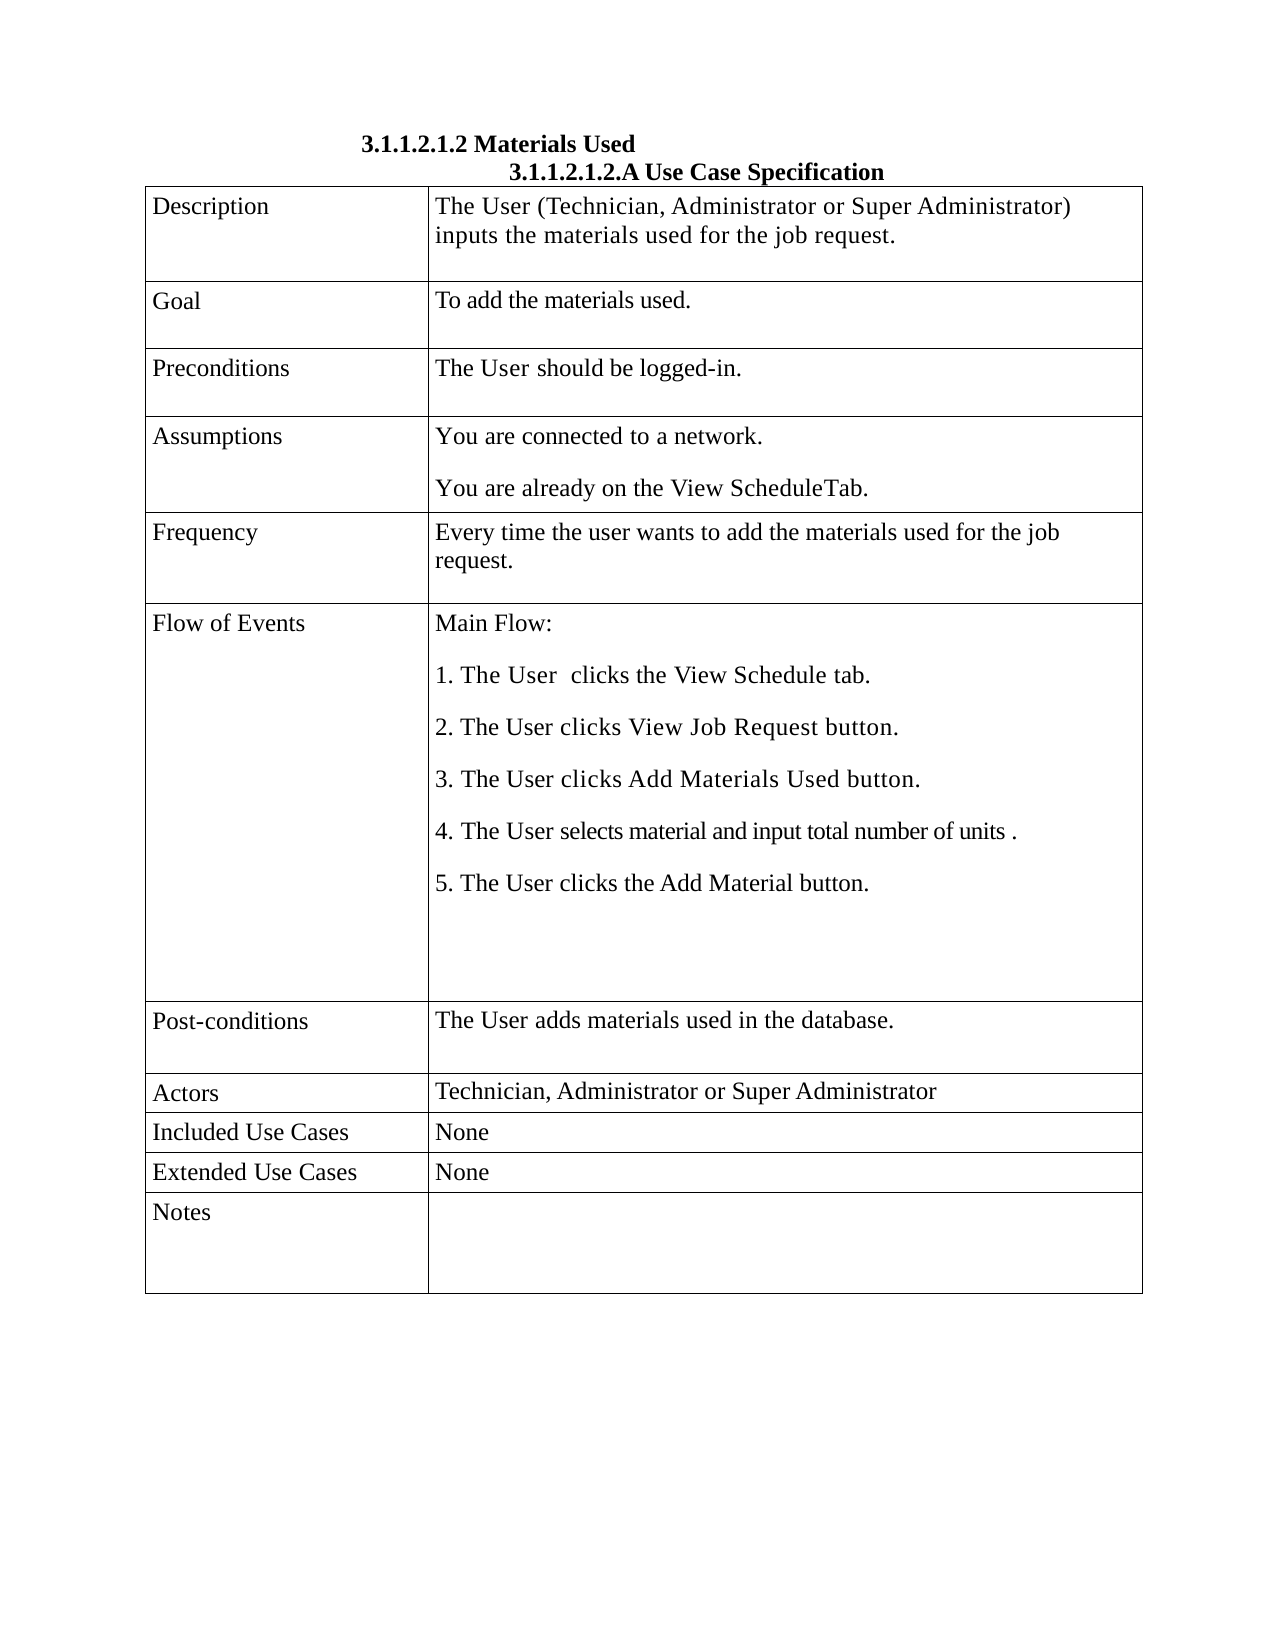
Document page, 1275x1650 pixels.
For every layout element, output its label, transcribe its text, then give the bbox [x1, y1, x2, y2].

table_cell Frequency [146, 513, 428, 602]
table_cell Flow of Events [146, 604, 428, 1001]
table_cell Main Flow: 1. The User clicks the View Schedule tab. 2. The User clicks View Job Request button. 3. The User clicks Add Materials Used button. 4. The User selects material and input total number of units . 5. The User clicks the Add Material button. [429, 604, 1142, 1001]
table_cell None [429, 1153, 1142, 1191]
table_cell The User adds materials used in the database. [429, 1002, 1142, 1073]
table_cell Included Use Cases [146, 1113, 428, 1152]
text 3.1.1.2.1.2.A Use Case Specification [139, 157, 1135, 186]
table_cell Preconditions [146, 349, 428, 416]
table_header Description [146, 187, 428, 281]
table_cell The User should be logged-in. [429, 349, 1142, 416]
table_cell Extended Use Cases [146, 1153, 428, 1191]
table_header The User (Technician, Administrator or Super Administrator) inputs the materials used for the job request. [429, 187, 1142, 281]
table_cell Assumptions [146, 417, 428, 512]
table_cell To add the materials used. [429, 282, 1142, 348]
table_cell None [429, 1113, 1142, 1152]
table_cell Every time the user wants to add the materials used for the job request. [429, 513, 1142, 602]
table_cell Post-conditions [146, 1002, 428, 1073]
table_cell Goal [146, 282, 428, 348]
text 3.1.1.2.1.2 Materials Used [139, 129, 1135, 157]
table_cell Notes [146, 1193, 428, 1293]
table_cell You are connected to a network. You are already on the View ScheduleTab. [429, 417, 1142, 512]
table_cell [429, 1193, 1142, 1293]
table_cell Technician, Administrator or Super Administrator [429, 1074, 1142, 1112]
table_cell Actors [146, 1074, 428, 1112]
